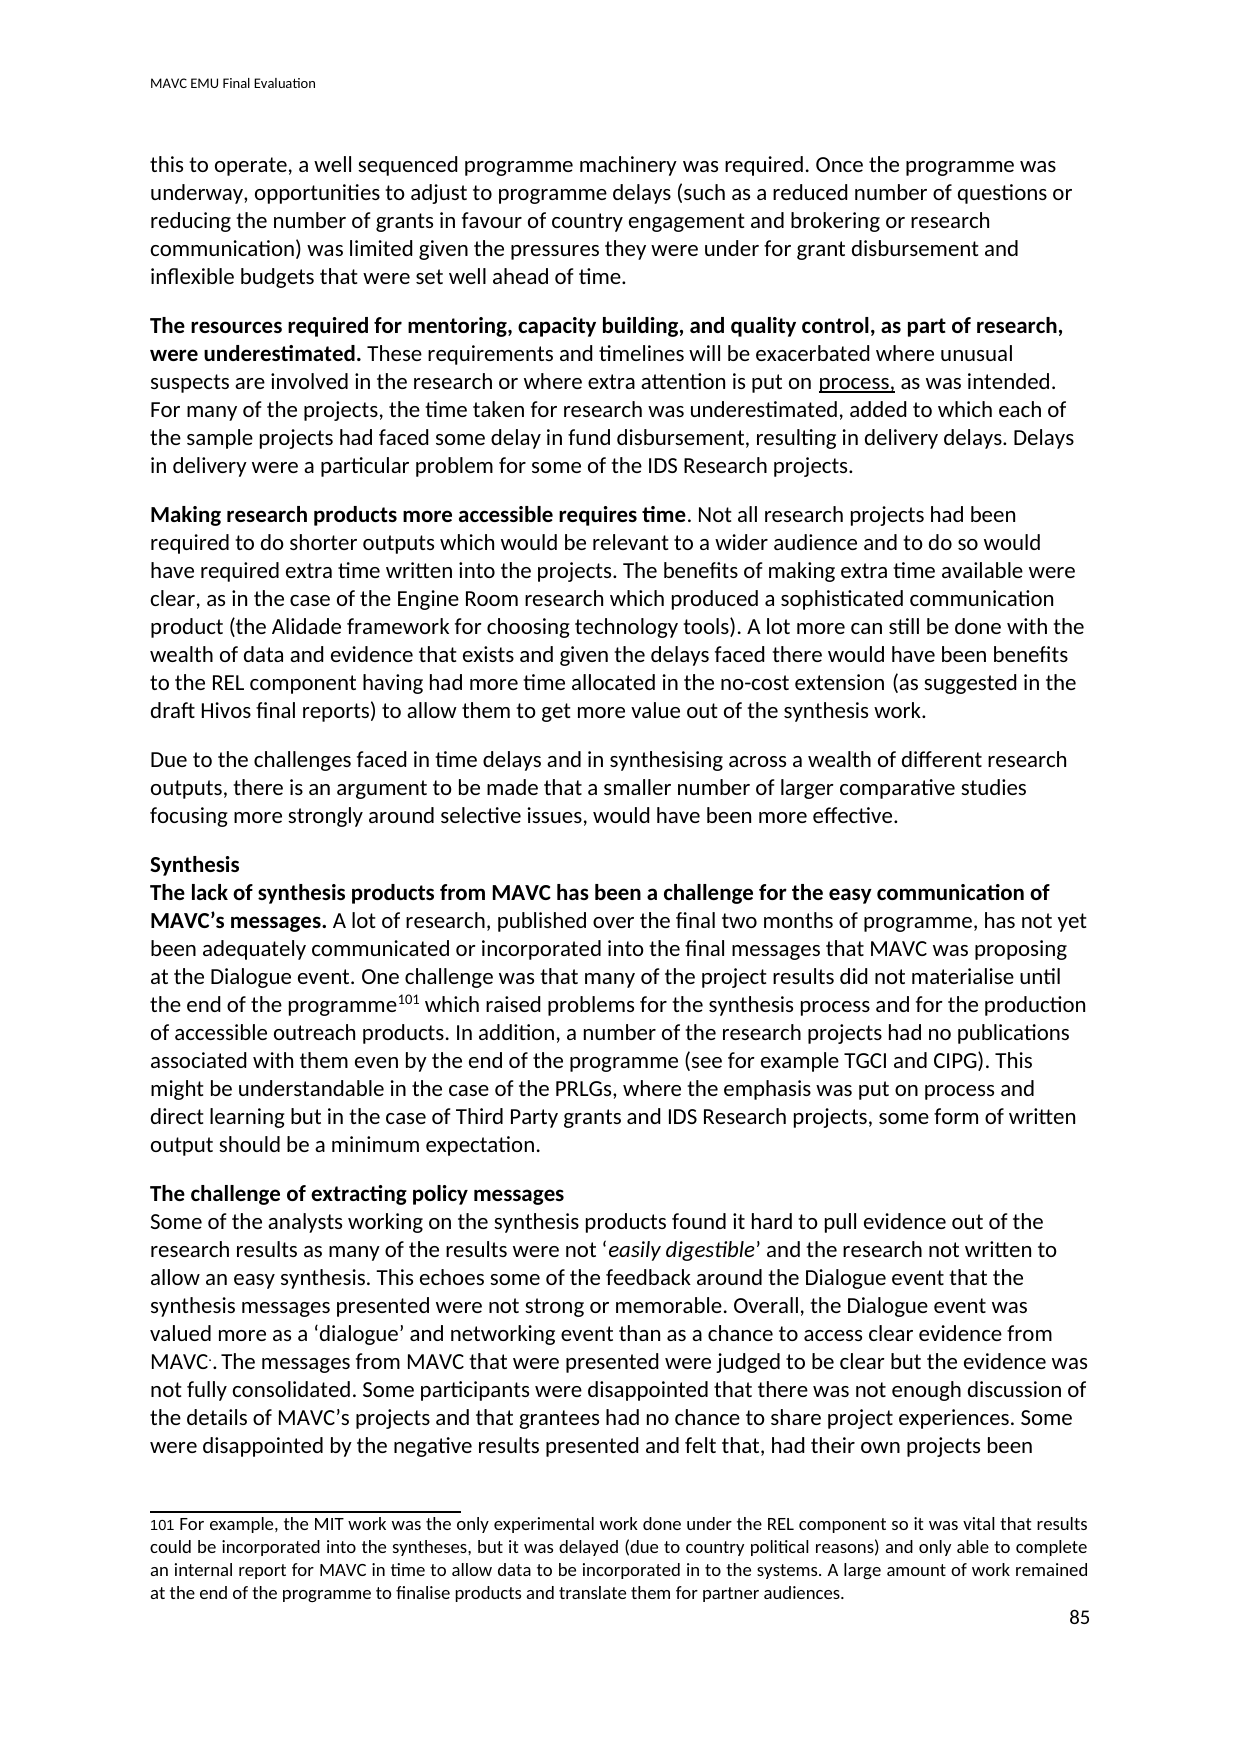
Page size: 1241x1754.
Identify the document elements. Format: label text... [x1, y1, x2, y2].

text The lack of synthesis products from MAVC has been a challenge for the easy communication of MAVC’s messages. A lot of research, published over the final two months of programme, has not yet been adequately communicated or incorporated into the final messages that MAVC was proposing at the Dialogue event. One challenge was that many of the project results did not materialise until the end of the programme which raised problems for the synthesis process and for the production of accessible outreach products. In addition, a number of the research projects had no publications associated with them even by the end of the programme (see for example TGCI and CIPG). This might be understandable in the case of the PRLGs, where the emphasis was put on process and direct learning but in the case of Third Party grants and IDS Research projects, some form of written output should be a minimum expectation. [150, 878, 1090, 1158]
text Synthesis [150, 850, 1090, 878]
text Some of the analysts working on the synthesis products found it hard to pull evidence out of the research results as many of the results were not ‘easily digestible’ and the research not written to allow an easy synthesis. This echoes some of the feedback around the Dialogue event that the synthesis messages presented were not strong or memorable. Overall, the Dialogue event was valued more as a ‘dialogue’ and networking event than as a chance to access clear evidence from MAVC.. The messages from MAVC that were presented were judged to be clear but the evidence was not fully consolidated. Some participants were disappointed that there was not enough discussion of the details of MAVC’s projects and that grantees had no chance to share project experiences. Some were disappointed by the negative results presented and felt that, had their own projects been [150, 1207, 1090, 1459]
text Making research products more accessible requires time. Not all research projects had been required to do shorter outputs which would be relevant to a wider audience and to do so would have required extra time written into the projects. The benefits of making extra time available were clear, as in the case of the Engine Room research which produced a sophisticated communication product (the Alidade framework for choosing technology tools). A lot more can still be done with the wealth of data and evidence that exists and given the delays faced there would have been benefits to the REL component having had more time allocated in the no-cost extension (as suggested in the draft Hivos final reports) to allow them to get more value out of the synthesis work. [150, 500, 1090, 724]
text For example, the MIT work was the only experimental work done under the REL component so it was vital that results could be incorporated into the syntheses, but it was delayed (due to country political reasons) and only able to complete an internal report for MAVC in time to allow data to be incorporated in to the systems. A large amount of work remained at the end of the programme to finalise products and translate them for partner audiences. [150, 1512, 1090, 1604]
text this to operate, a well sequenced programme machinery was required. Once the programme was underway, opportunities to adjust to programme delays (such as a reduced number of questions or reducing the number of grants in favour of country engagement and brokering or research communication) was limited given the pressures they were under for grant disbursement and inflexible budgets that were set well ahead of time. [150, 150, 1090, 290]
text Due to the challenges faced in time delays and in synthesising across a wealth of different research outputs, there is an argument to be made that a smaller number of larger comparative studies focusing more strongly around selective issues, would have been more effective. [150, 745, 1090, 829]
text The challenge of extracting policy messages [150, 1179, 1090, 1207]
text The resources required for mentoring, capacity building, and quality control, as part of research, were underestimated. These requirements and timelines will be exacerbated where unusual suspects are involved in the research or where extra attention is put on process, as was intended. For many of the projects, the time taken for research was underestimated, added to which each of the sample projects had faced some delay in fund disbursement, resulting in delivery delays. Delays in delivery were a particular problem for some of the IDS Research projects. [150, 311, 1090, 479]
